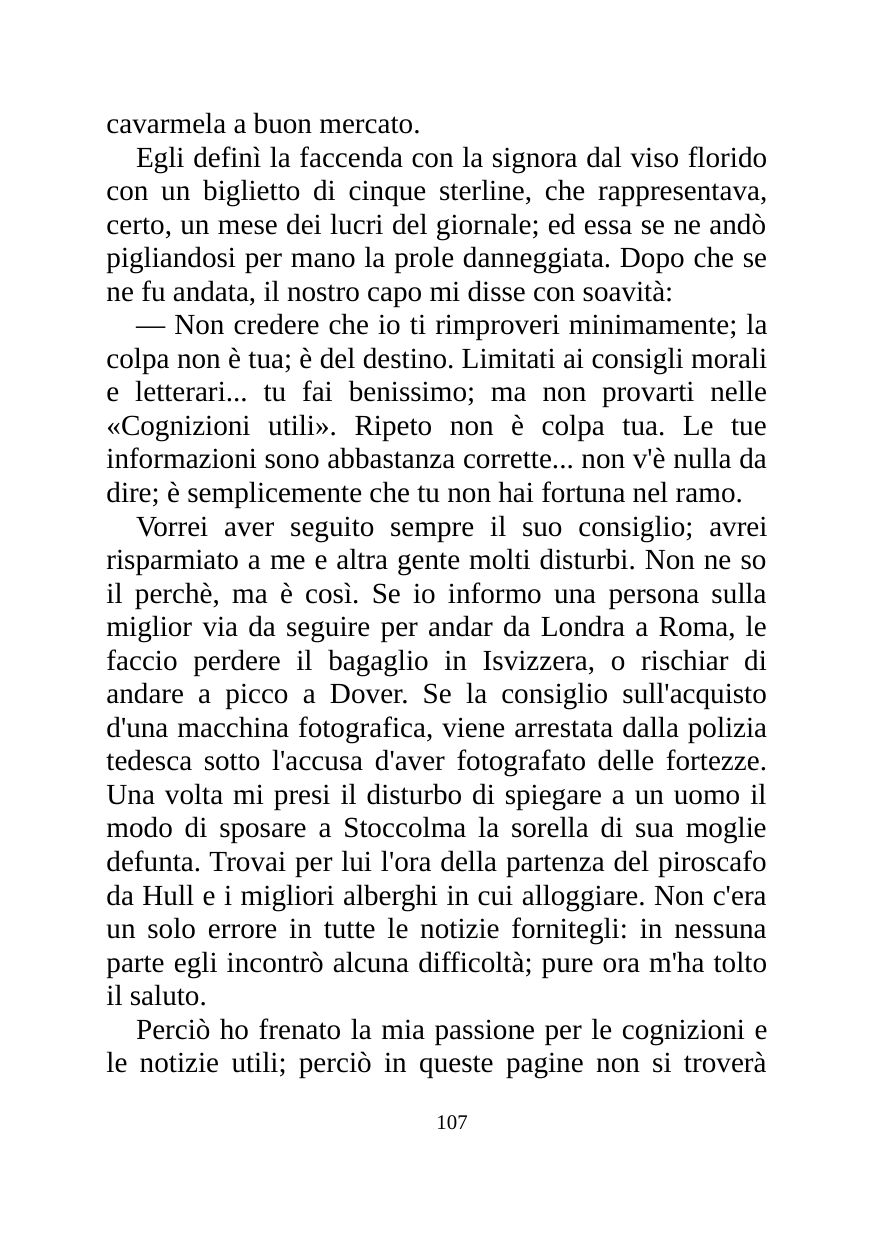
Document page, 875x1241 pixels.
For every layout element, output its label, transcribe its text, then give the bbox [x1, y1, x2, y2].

text Egli definì la faccenda con la signora dal viso florido con un biglietto di cinque sterline, che rappresentava, certo, un mese dei lucri del giornale; ed essa se ne andò pigliandosi per mano la prole danneggiata. Dopo che se ne fu andata, il nostro capo mi disse con soavità: [106, 140, 768, 307]
text Perciò ho frenato la mia passione per le cognizioni e le notizie utili; perciò in queste pagine non si troverà [106, 1012, 768, 1079]
text cavarmela a buon mercato. [106, 106, 768, 140]
text — Non credere che io ti rimproveri minimamente; la colpa non è tua; è del destino. Limitati ai consigli morali e letterari... tu fai benissimo; ma non provarti nelle «Cognizioni utili». Ripeto non è colpa tua. Le tue informazioni sono abbastanza corrette... non v'è nulla da dire; è semplicemente che tu non hai fortuna nel ramo. [106, 307, 768, 509]
text Vorrei aver seguito sempre il suo consiglio; avrei risparmiato a me e altra gente molti disturbi. Non ne so il perchè, ma è così. Se io informo una persona sulla miglior via da seguire per andar da Londra a Roma, le faccio perdere il bagaglio in Isvizzera, o rischiar di andare a picco a Dover. Se la consiglio sull'acquisto d'una macchina fotografica, viene arrestata dalla polizia tedesca sotto l'accusa d'aver fotografato delle fortezze. Una volta mi presi il disturbo di spiegare a un uomo il modo di sposare a Stoccolma la sorella di sua moglie defunta. Trovai per lui l'ora della partenza del piroscafo da Hull e i migliori alberghi in cui alloggiare. Non c'era un solo errore in tutte le notizie fornitegli: in nessuna parte egli incontrò alcuna difficoltà; pure ora m'ha tolto il saluto. [106, 509, 768, 1012]
